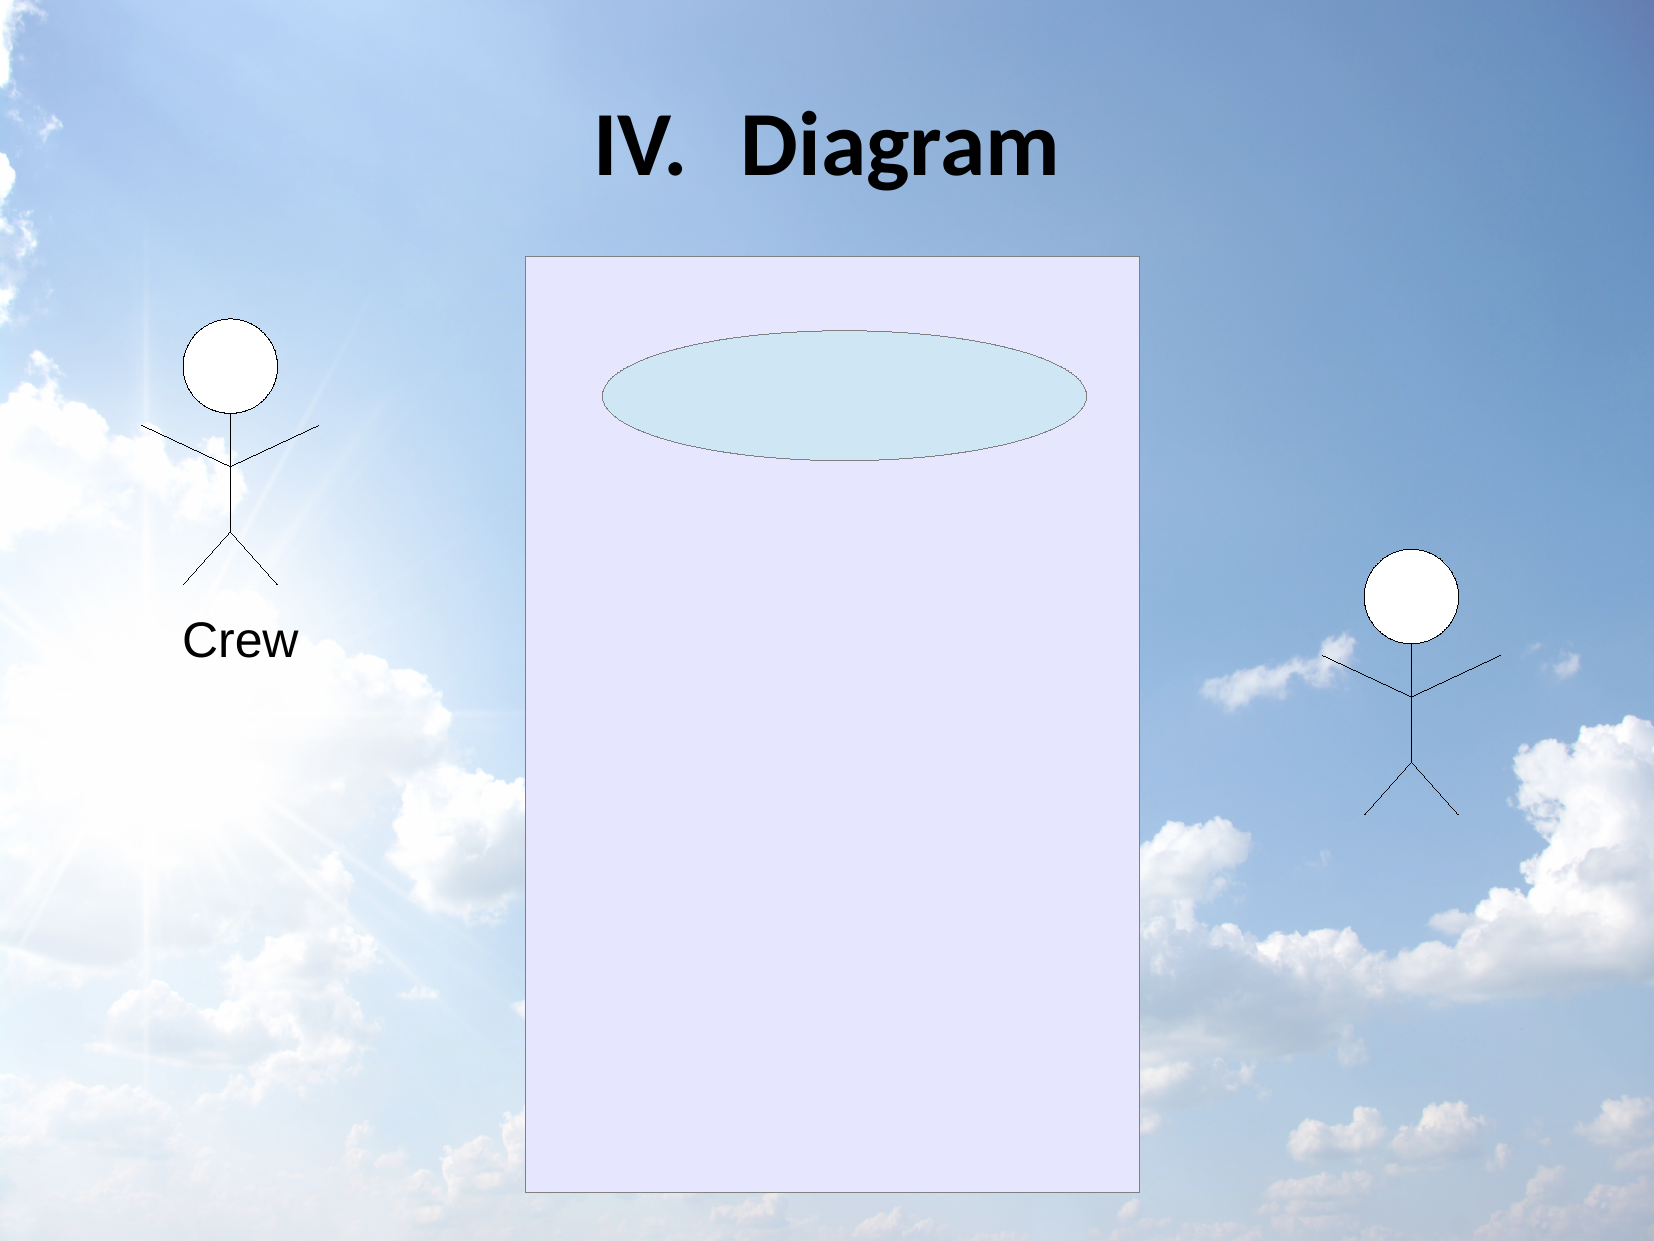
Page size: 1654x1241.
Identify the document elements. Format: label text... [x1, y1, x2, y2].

picture [0, 0, 1654, 1241]
text_box [525, 256, 1140, 1193]
text_box [183, 318, 278, 414]
text_box [1364, 549, 1459, 644]
text_box Crew [167, 604, 331, 731]
title IV. Diagram [82, 49, 1571, 257]
